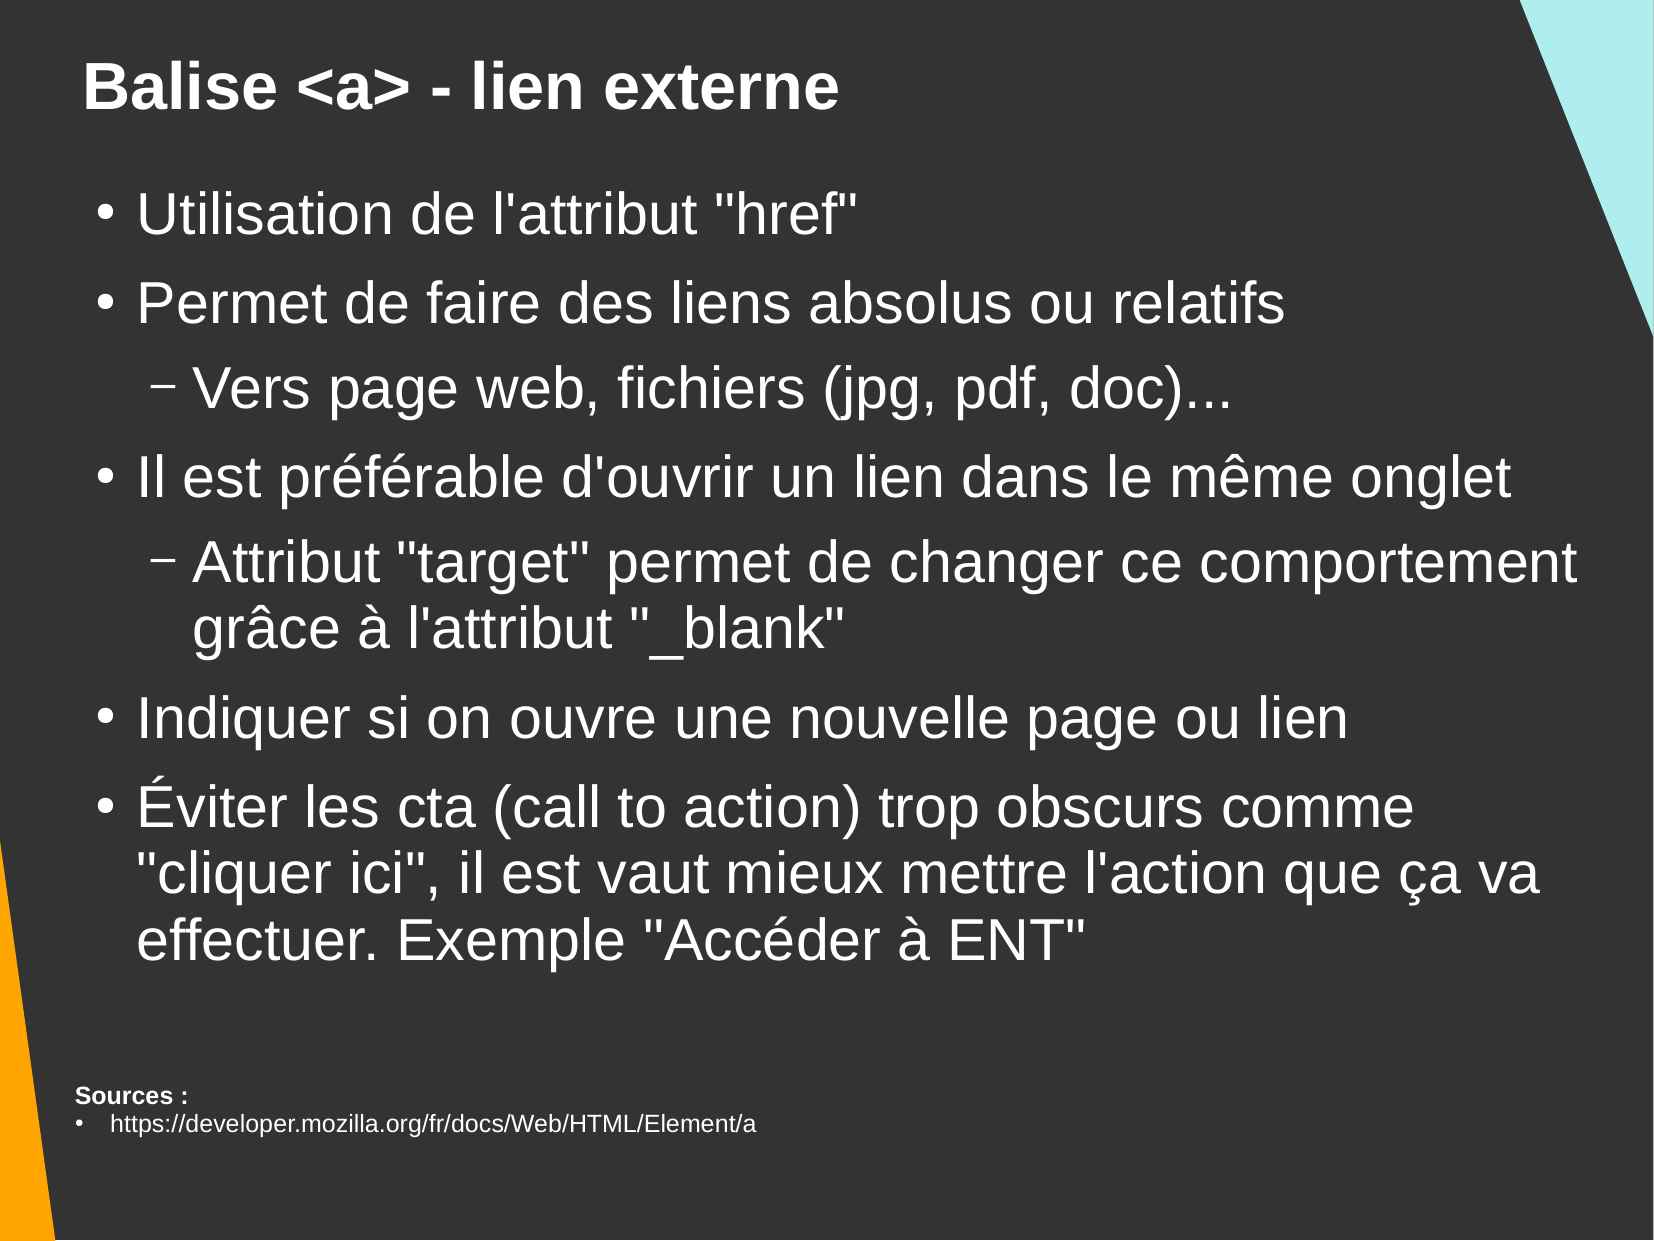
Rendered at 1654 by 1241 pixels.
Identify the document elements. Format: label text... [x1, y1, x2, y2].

text_box Sources : https://developer.mozilla.org/fr/docs/Web/HTML/Element/a [60, 1074, 1546, 1241]
text_box [1519, 0, 1654, 339]
text_box [0, 840, 56, 1241]
title Balise <a> - lien externe [82, 49, 1571, 152]
list Utilisation de l'attribut "href" Permet de faire des liens absolus ou relatifs Vers page web, fichiers (jpg, pdf, doc)... Il est préférable d'ouvrir un lien dans le même onglet Attribut "target" permet de changer ce comportement grâce à l'attribut "_blank" Indiquer si on ouvre une nouvelle page ou lien Éviter les cta (call to action) trop obscurs comme "cliquer ici", il est vaut mieux mettre l'action que ça va effectuer. Exemple "Accéder à ENT" [80, 180, 1605, 993]
